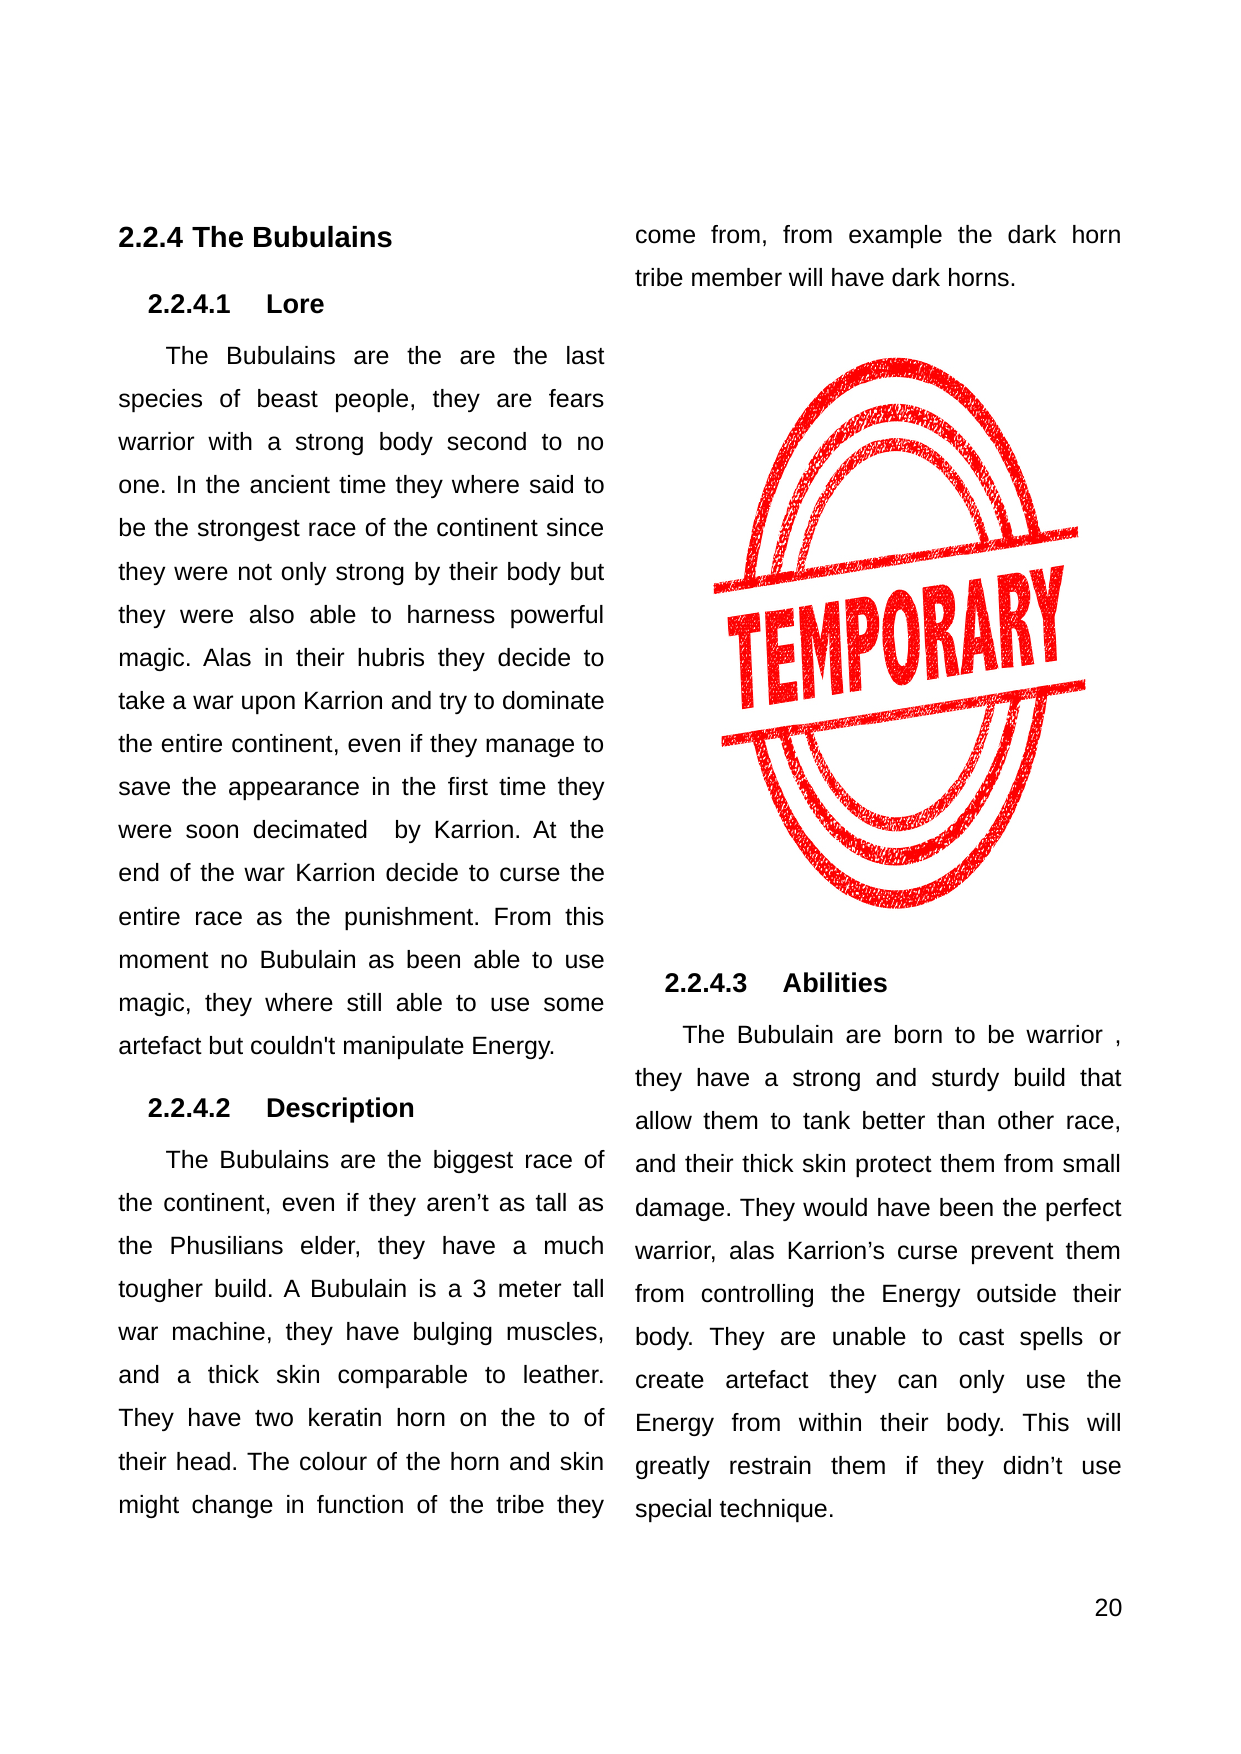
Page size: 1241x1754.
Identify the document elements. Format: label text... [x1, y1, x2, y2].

subtitle Description [118, 1092, 605, 1123]
text The Bubulains are the are the last species of beast people, they are fears warrior with a strong body second to no one. In the ancient time they where said to be the strongest race of the continent since they were not only strong by their body but they were also able to harness powerful magic. Alas in their hubris they decide to take a war upon Karrion and try to dominate the entire continent, even if they manage to save the appearance in the first time they were soon decimated by Karrion. At the end of the war Karrion decide to curse the entire race as the punishment. From this moment no Bubulain as been able to use magic, they where still able to use some artefact but couldn't manipulate Energy. [118, 341, 605, 1060]
picture [640, 327, 1138, 952]
text The Bubulains are the biggest race of the continent, even if they aren’t as tall as the Phusilians elder, they have a much tougher build. A Bubulain is a 3 meter tall war machine, they have bulging muscles, and a thick skin comparable to leather. They have two keratin horn on the to of their head. The colour of the horn and skin might change in function of the tribe they [118, 1144, 605, 1518]
subtitle Abilities [635, 952, 1122, 998]
text The Bubulain are born to be warrior , they have a strong and sturdy build that allow them to tank better than other race, and their thick skin protect them from small damage. They would have been the perfect warrior, alas Karrion’s curse prevent them from controlling the Energy outside their body. They are unable to cast spells or create artefact they can only use the Energy from within their body. This will greatly restrain them if they didn’t use special technique. [635, 1020, 1122, 1523]
subtitle The Bubulains [118, 220, 605, 254]
subtitle Lore [118, 288, 605, 319]
text come from, from example the dark horn tribe member will have dark horns. [635, 220, 1122, 292]
